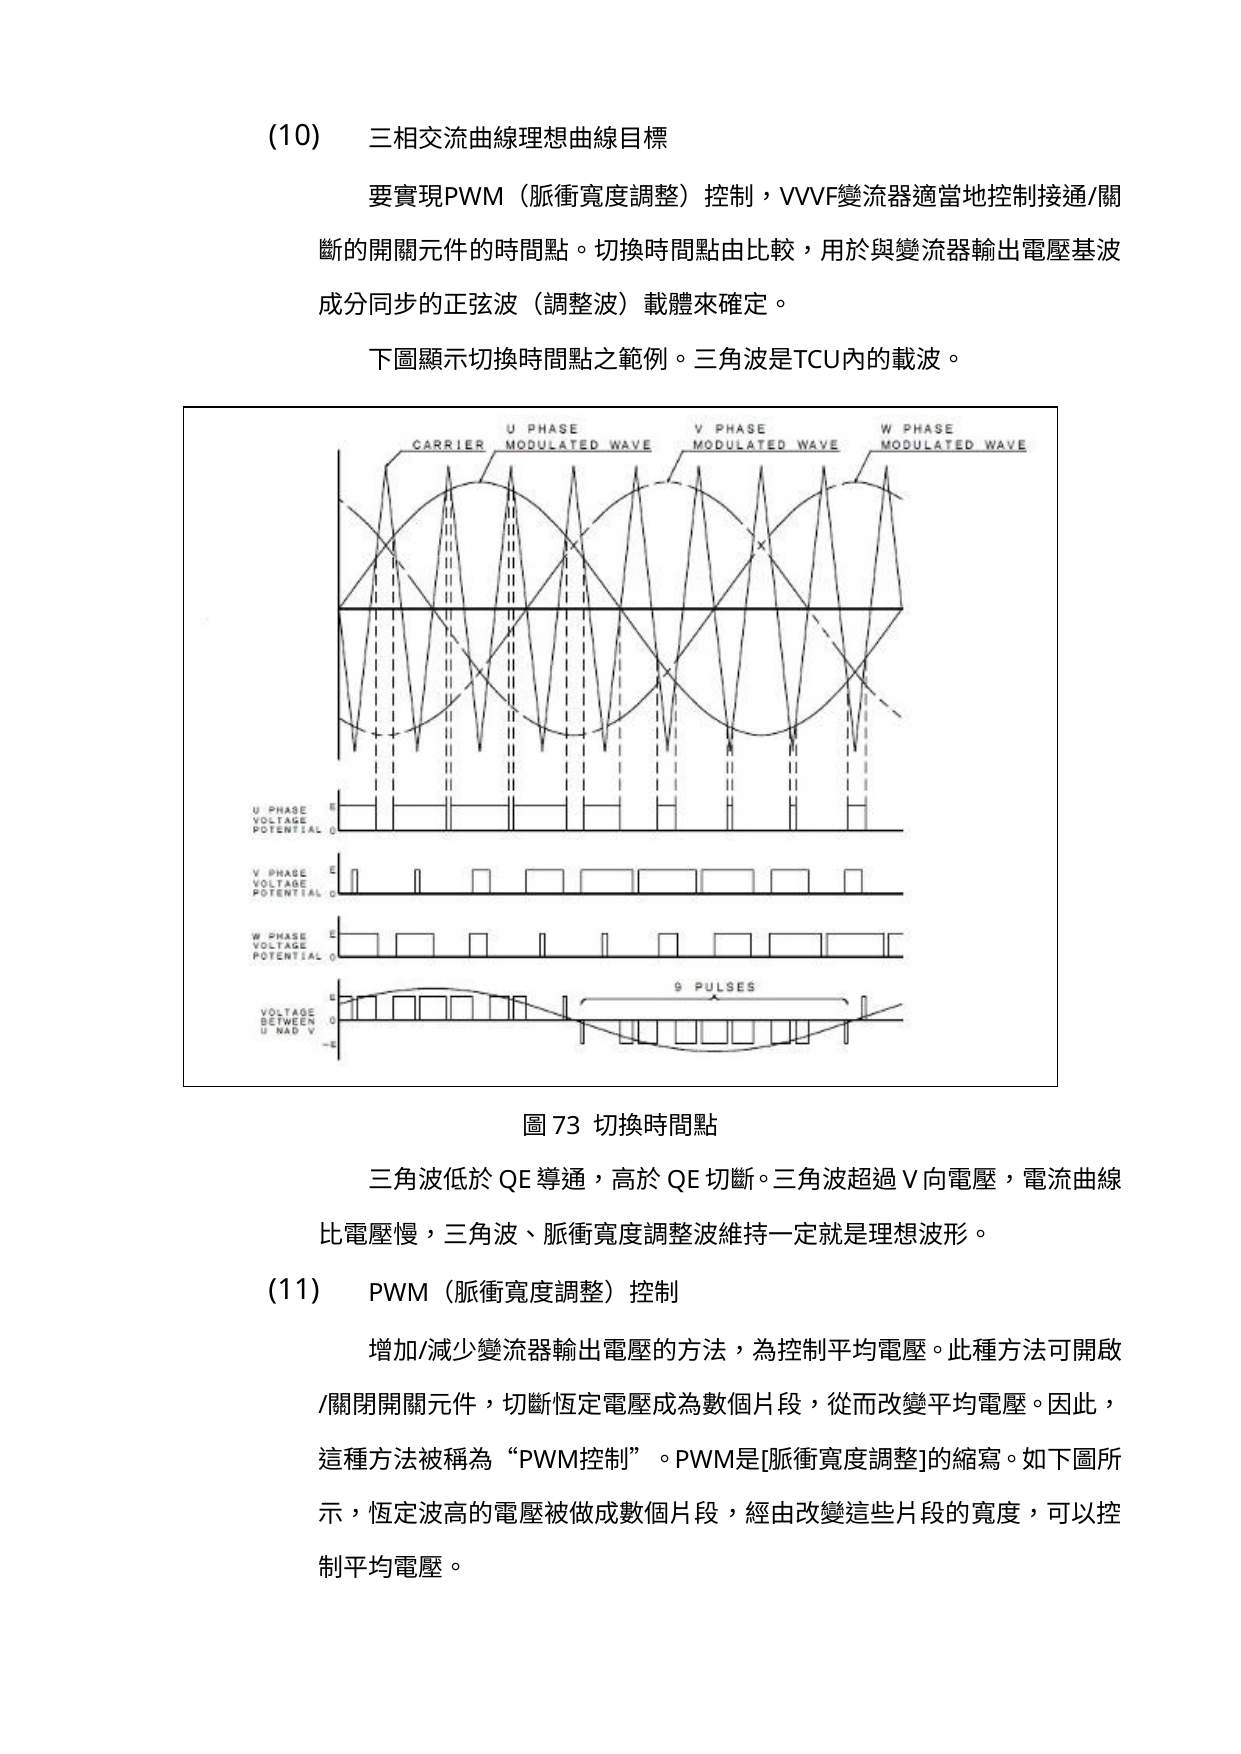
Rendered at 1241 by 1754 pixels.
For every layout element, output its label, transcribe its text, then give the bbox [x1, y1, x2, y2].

text 增加/減少變流器輸出電壓的方法，為控制平均電壓。此種方法可開啟/關閉開關元件，切斷恆定電壓成為數個片段，從而改變平均電壓。因此，這種方法被稱為“PWM控制”。PWM是[脈衝寬度調整]的縮寫。如下圖所示，恆定波高的電壓被做成數個片段，經由改變這些片段的寬度，可以控制平均電壓。 [318, 1330, 1122, 1584]
text 下圖顯示切換時間點之範例。三角波是TCU內的載波。 [318, 339, 1122, 376]
picture [199, 415, 1041, 1079]
text 要實現PWM（脈衝寬度調整）控制，VVVF變流器適當地控制接通/關斷的開關元件的時間點。切換時間點由比較，用於與變流器輸出電壓基波成分同步的正弦波（調整波）載體來確定。 [318, 176, 1122, 321]
text 圖73 切換時間點 [118, 394, 1122, 1142]
list PWM（脈衝寬度調整）控制 [268, 1268, 1122, 1310]
text [184, 408, 1057, 1086]
list 三相交流曲線理想曲線目標 [268, 114, 1122, 156]
text 三角波低於QE導通，高於QE切斷。三角波超過V向電壓，電流曲線比電壓慢，三角波、脈衝寬度調整波維持一定就是理想波形。 [318, 1160, 1122, 1250]
